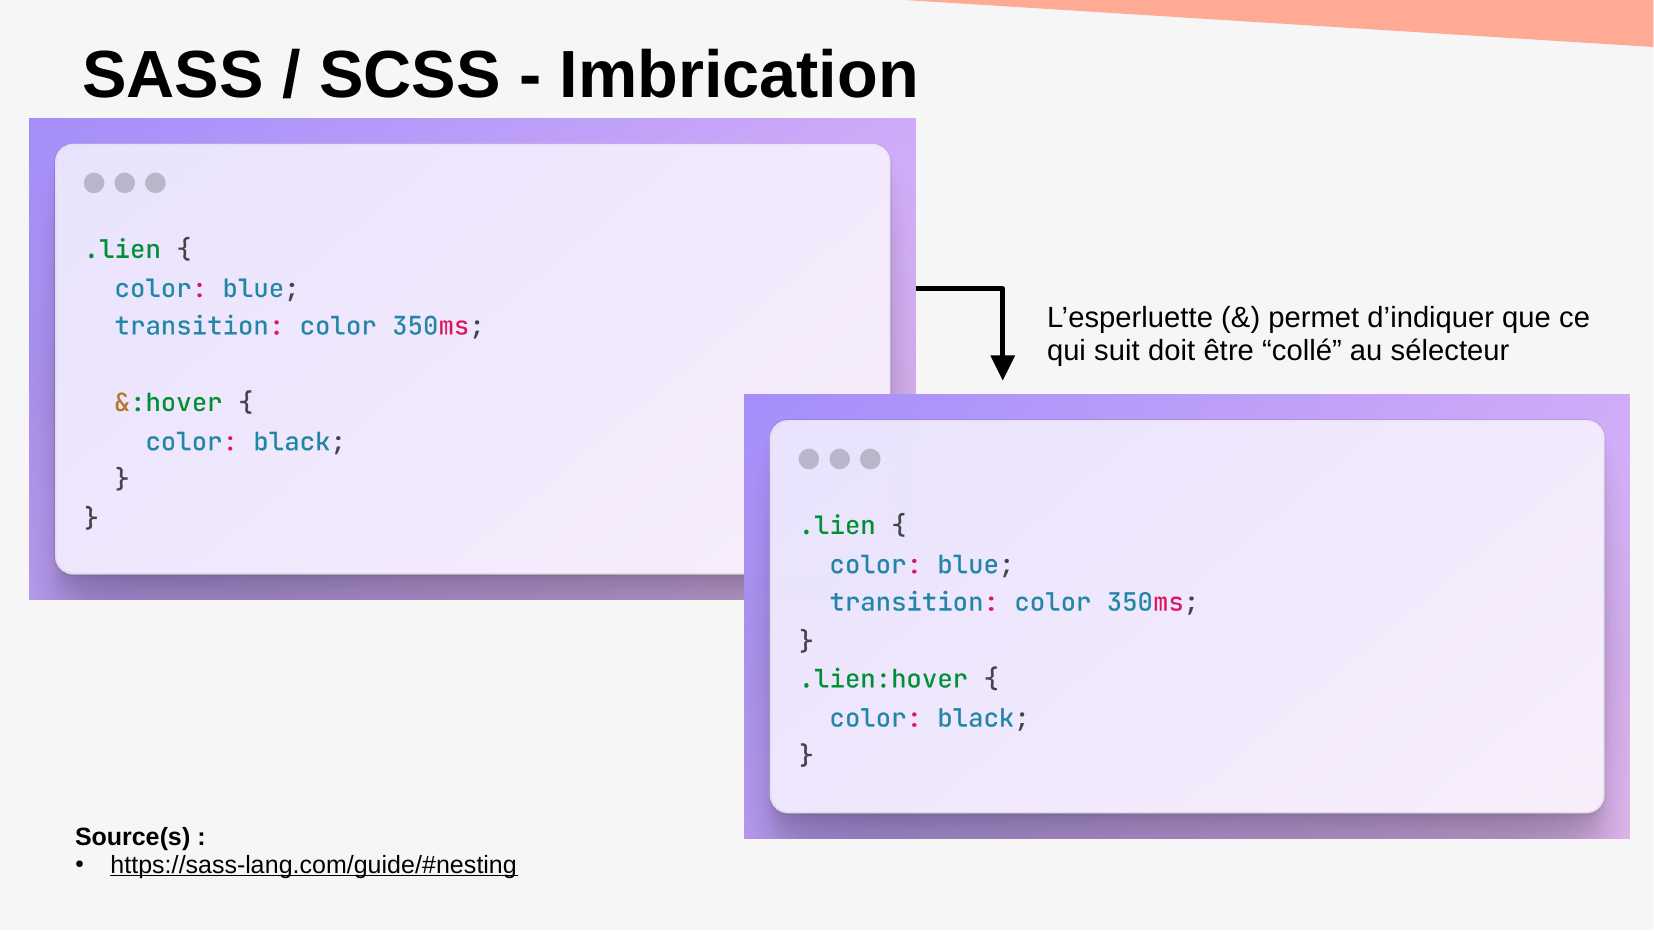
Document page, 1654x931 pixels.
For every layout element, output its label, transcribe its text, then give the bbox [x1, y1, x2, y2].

picture [29, 118, 1630, 839]
title SASS / SCSS - Imbrication [82, 37, 1571, 114]
text_box [905, 0, 1654, 48]
text_box L’esperluette (&) permet d’indiquer que ce qui suit doit être “collé” au sélecteur [1032, 294, 1625, 384]
text_box Source(s) : https://sass-lang.com/guide/#nesting [60, 815, 1546, 929]
